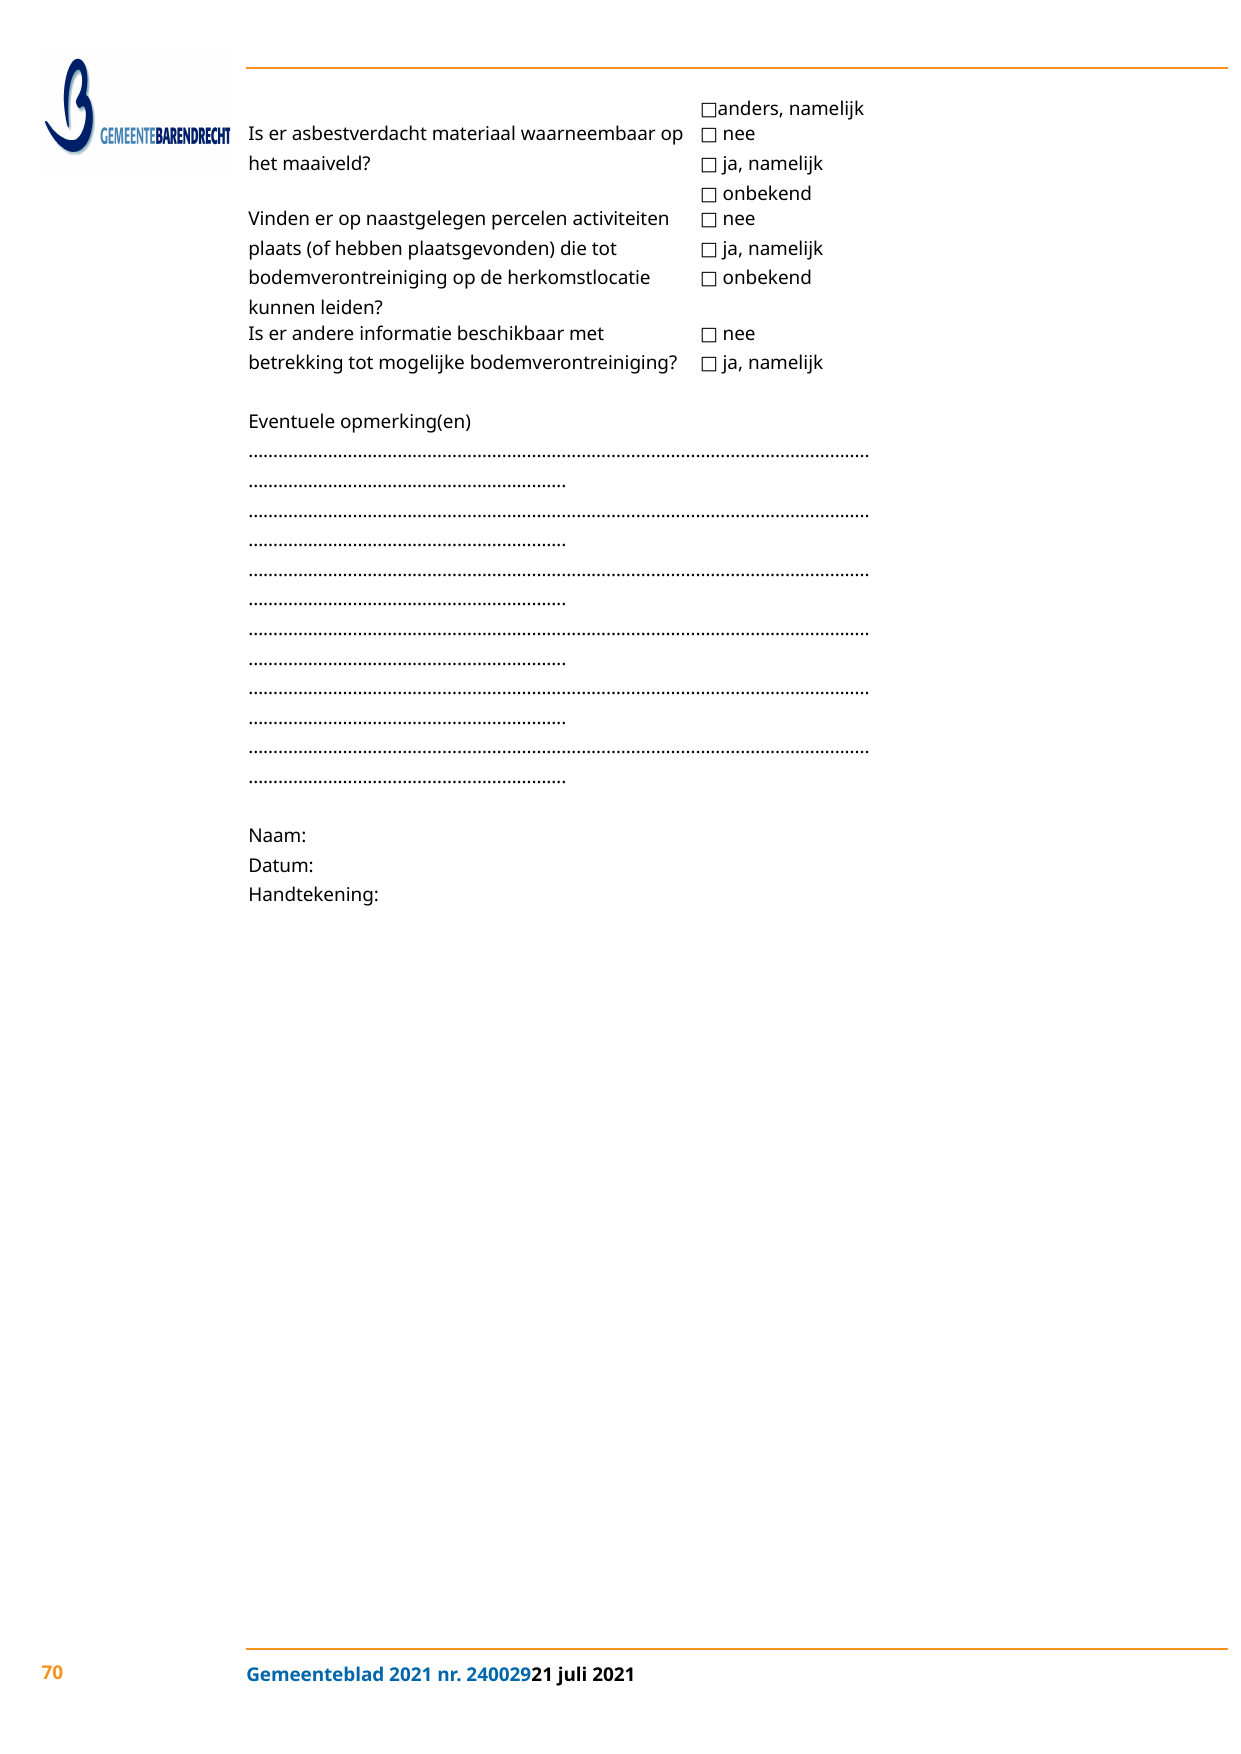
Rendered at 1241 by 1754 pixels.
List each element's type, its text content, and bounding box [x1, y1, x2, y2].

table_cell □anders, namelijk [700, 95, 1152, 121]
text ……………………………………………………………………………………………………………..………………………………………………………. [248, 615, 1152, 670]
table_cell Is er asbestverdacht materiaal waarneembaar op het maaiveld? [248, 121, 700, 205]
text ……………………………………………………………………………………………………………..………………………………………………………. [248, 674, 1152, 729]
text ……………………………………………………………………………………………………………..………………………………………………………. [248, 556, 1152, 611]
text Datum: [248, 852, 1152, 877]
table_cell [248, 95, 700, 121]
table_cell □ nee □ ja, namelijk □ onbekend [700, 121, 1152, 205]
text Naam: [248, 822, 1152, 848]
table_cell □ nee □ ja, namelijk [700, 320, 1152, 375]
picture [41, 47, 231, 172]
text ……………………………………………………………………………………………………………..………………………………………………………. [248, 733, 1152, 789]
text ……………………………………………………………………………………………………………..………………………………………………………. [248, 438, 1152, 493]
text Eventuele opmerking(en) [248, 408, 1152, 434]
text Handtekening: [248, 881, 1152, 907]
table_cell Is er andere informatie beschikbaar met betrekking tot mogelijke bodemverontreiniging? [248, 320, 700, 375]
table_cell Vinden er op naastgelegen percelen activiteiten plaats (of hebben plaatsgevonden) die tot bodemverontreiniging op de herkomstlocatie kunnen leiden? [248, 205, 700, 320]
table_cell □ nee □ ja, namelijk □ onbekend [700, 205, 1152, 320]
text ……………………………………………………………………………………………………………..………………………………………………………. [248, 497, 1152, 552]
